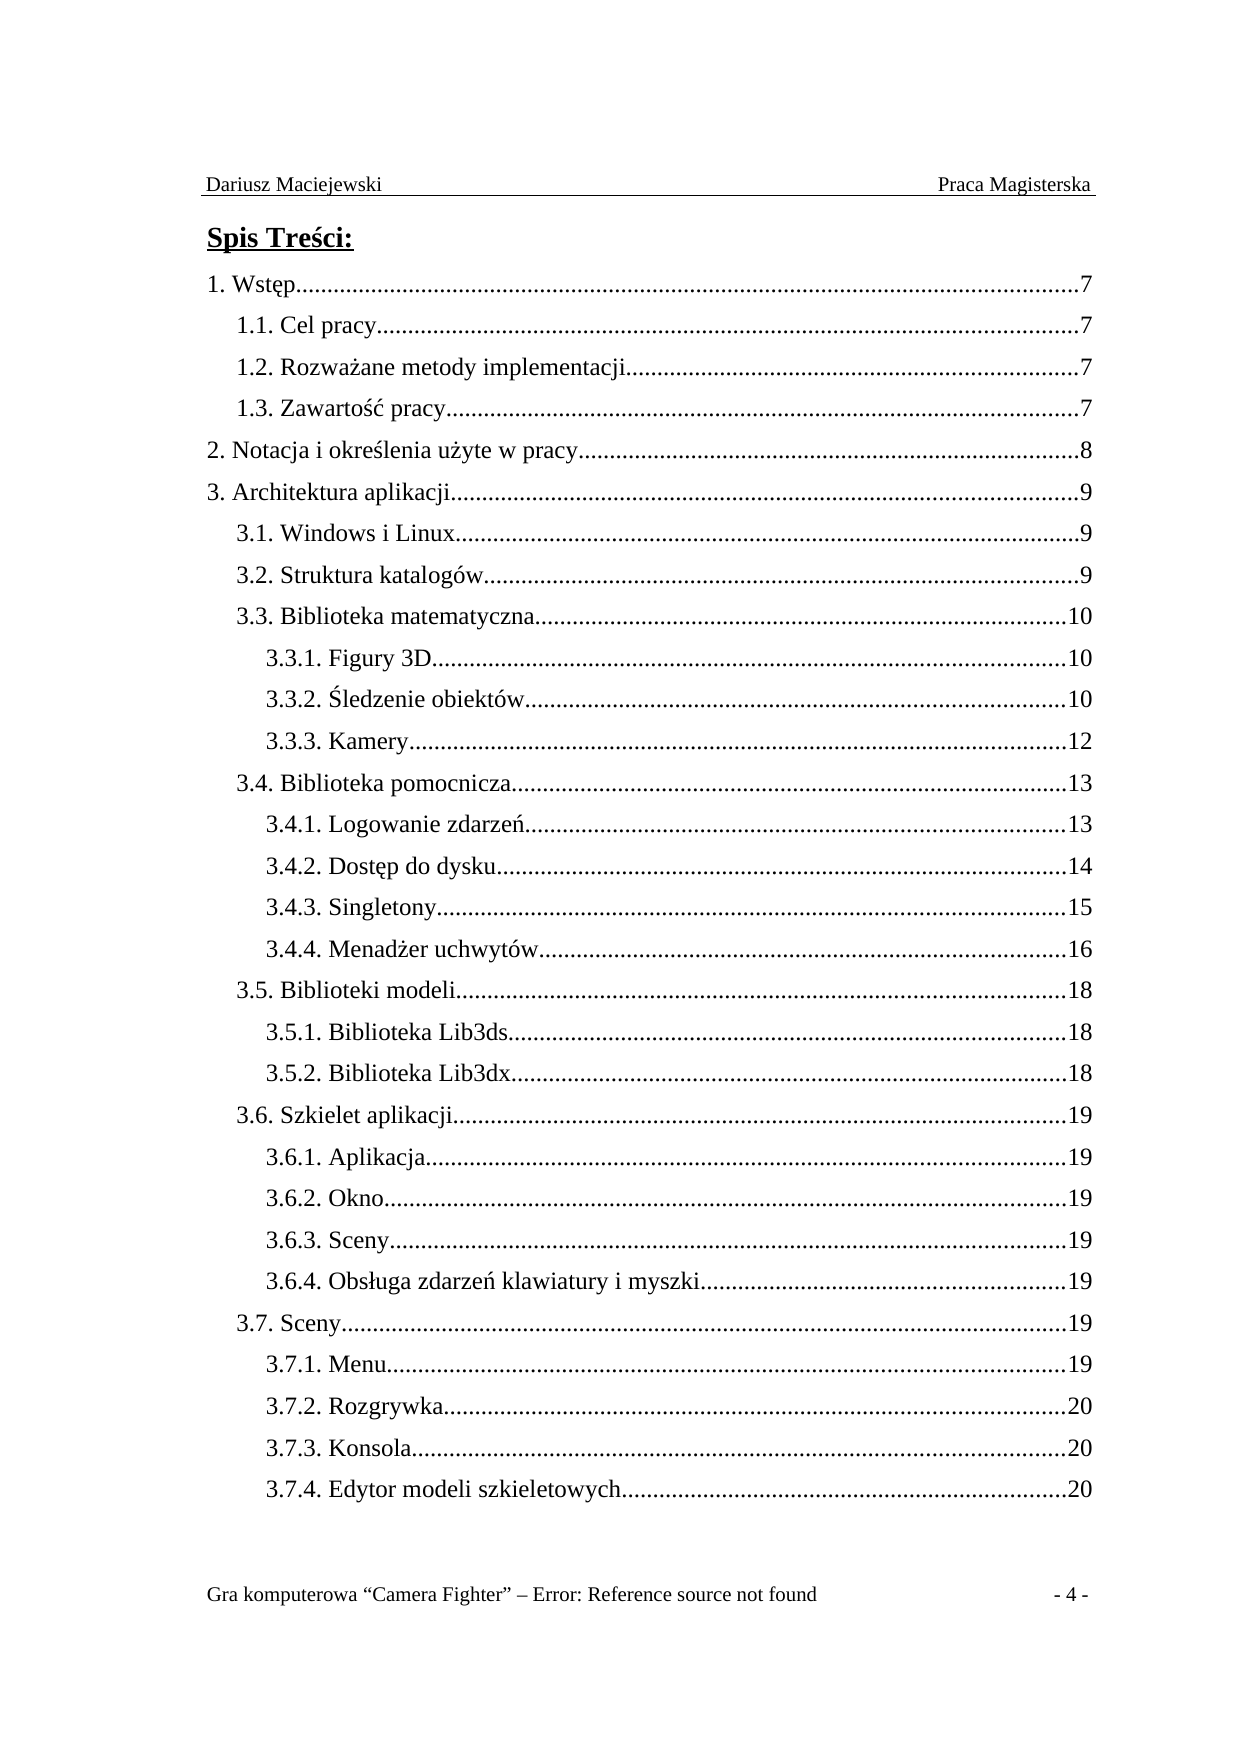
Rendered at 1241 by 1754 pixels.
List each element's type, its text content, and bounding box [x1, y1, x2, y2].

subtitle Spis Treści: [207, 221, 1092, 254]
text 3.7.1. Menu 19 [266, 1351, 1092, 1378]
text 3.1. Windows i Linux 9 [236, 519, 1092, 547]
text 3.7. Sceny 19 [236, 1309, 1092, 1337]
text 3.4.3. Singletony 15 [266, 893, 1092, 921]
text 1. Wstęp 7 [207, 270, 1092, 298]
text 3.6.2. Okno 19 [266, 1184, 1092, 1212]
text 3.4.4. Menadżer uchwytów 16 [266, 935, 1092, 963]
text 3.6. Szkielet aplikacji 19 [236, 1101, 1092, 1129]
text 2. Notacja i określenia użyte w pracy 8 [207, 436, 1092, 464]
text 3. Architektura aplikacji 9 [207, 478, 1092, 505]
text 3.6.4. Obsługa zdarzeń klawiatury i myszki 19 [266, 1267, 1092, 1295]
text 1.1. Cel pracy 7 [236, 311, 1092, 339]
text 3.3.2. Śledzenie obiektów 10 [266, 686, 1092, 713]
text 3.4.1. Logowanie zdarzeń 13 [266, 810, 1092, 838]
text 3.6.1. Aplikacja 19 [266, 1143, 1092, 1170]
text 3.2. Struktura katalogów 9 [236, 561, 1092, 588]
text 3.5.2. Biblioteka Lib3dx 18 [266, 1059, 1092, 1087]
text 3.3. Biblioteka matematyczna 10 [236, 602, 1092, 630]
text 1.3. Zawartość pracy 7 [236, 394, 1092, 422]
text 3.7.3. Konsola 20 [266, 1434, 1092, 1461]
text 3.6.3. Sceny 19 [266, 1226, 1092, 1253]
text 3.7.2. Rozgrywka 20 [266, 1392, 1092, 1420]
text 1.2. Rozważane metody implementacji 7 [236, 353, 1092, 381]
text 3.3.3. Kamery 12 [266, 727, 1092, 755]
text 3.7.4. Edytor modeli szkieletowych 20 [266, 1475, 1092, 1503]
text 3.4. Biblioteka pomocnicza 13 [236, 769, 1092, 796]
text 3.5.1. Biblioteka Lib3ds 18 [266, 1018, 1092, 1046]
text 3.4.2. Dostęp do dysku 14 [266, 852, 1092, 879]
text 3.3.1. Figury 3D 10 [266, 644, 1092, 672]
text 3.5. Biblioteki modeli 18 [236, 976, 1092, 1004]
